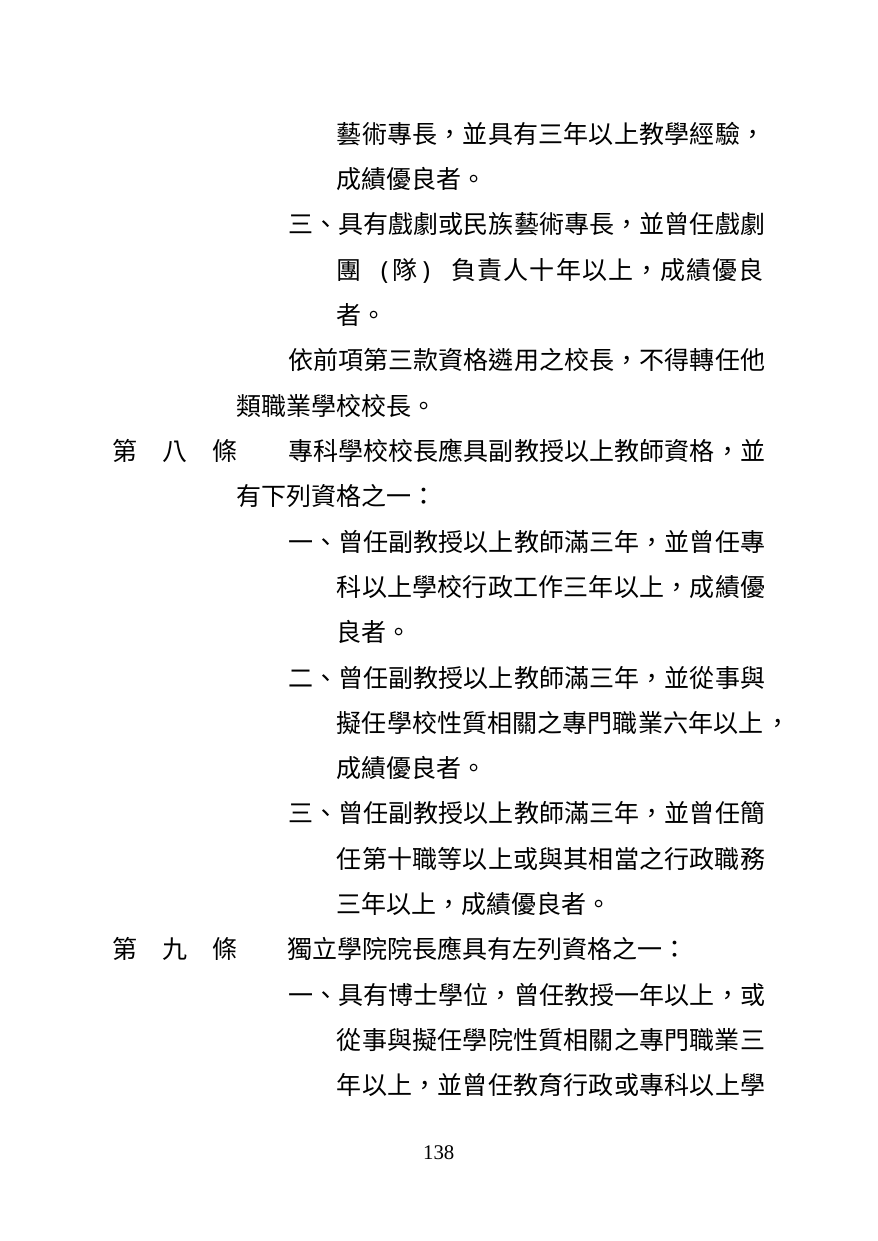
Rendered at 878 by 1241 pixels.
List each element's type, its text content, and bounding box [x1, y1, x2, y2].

text 第 九 條 獨立學院院長應具有左列資格之一： [112, 930, 765, 966]
text 第 八 條 專科學校校長應具副教授以上教師資格，並有下列資格之一： [112, 431, 765, 513]
text 依前項第三款資格遴用之校長，不得轉任他類職業學校校長。 [112, 341, 765, 422]
text 三、具有戲劇或民族藝術專長，並曾任戲劇團 (隊) 負責人十年以上，成績優良者。 [112, 205, 765, 332]
text 藝術專長，並具有三年以上教學經驗，成績優良者。 [112, 114, 765, 196]
text 一、曾任副教授以上教師滿三年，並曾任專科以上學校行政工作三年以上，成績優良者。 [112, 522, 765, 649]
text 二、曾任副教授以上教師滿三年，並從事與擬任學校性質相關之專門職業六年以上，成績優良者。 [112, 658, 765, 785]
text 一、具有博士學位，曾任教授一年以上，或從事與擬任學院性質相關之專門職業三年以上，並曾任教育行政或專科以上學 [112, 975, 765, 1102]
text 三、曾任副教授以上教師滿三年，並曾任簡任第十職等以上或與其相當之行政職務三年以上，成績優良者。 [112, 794, 765, 921]
